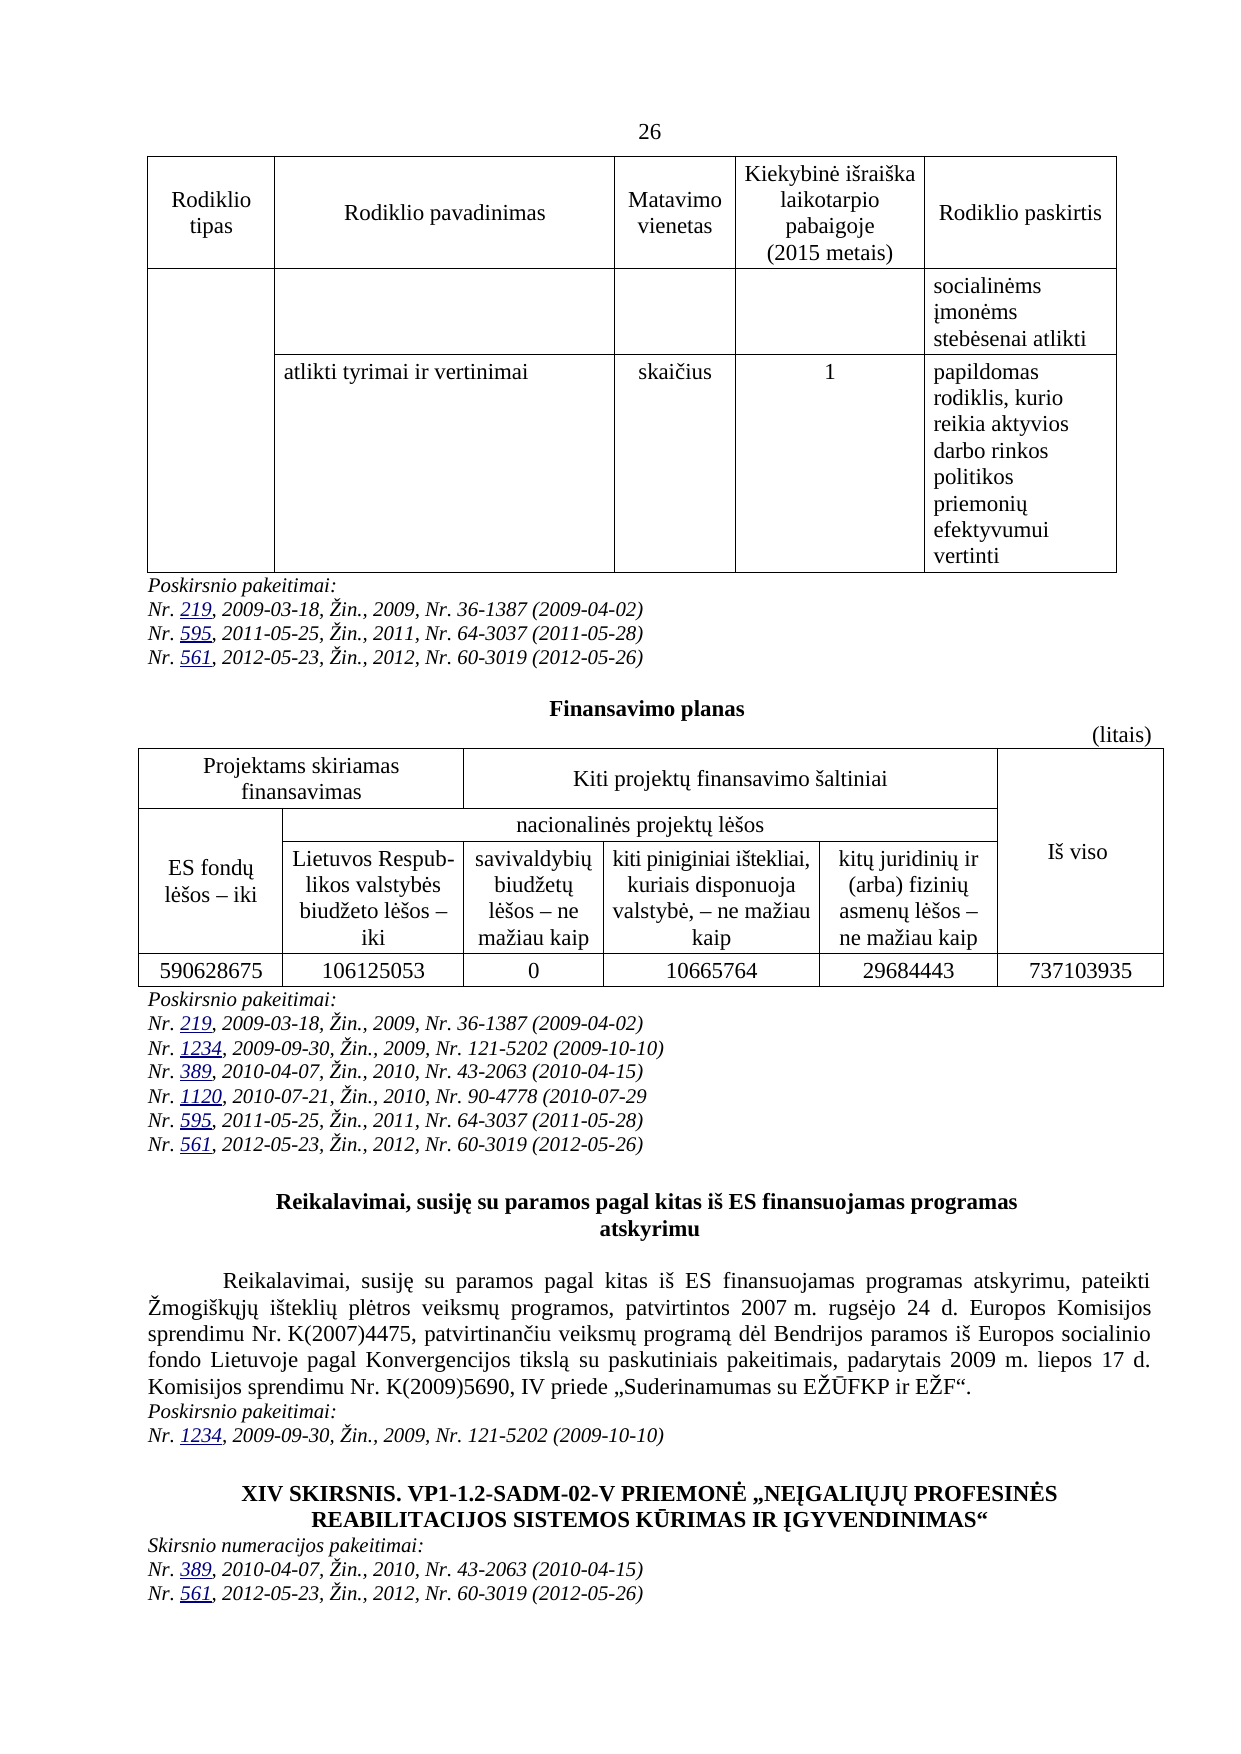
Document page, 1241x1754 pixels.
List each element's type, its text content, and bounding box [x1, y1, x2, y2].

table_cell socialinėms įmonėms stebėsenai atlikti [925, 269, 1116, 354]
table_cell 1 [736, 355, 924, 572]
table_header Matavimo vienetas [615, 157, 735, 268]
table_cell kiti piniginiai ištekliai, kuriais disponuoja valstybė, – ne mažiau kaip [604, 842, 819, 953]
table_cell 590628675 [139, 954, 282, 986]
table_cell [148, 354, 274, 572]
table_header Rodiklio pavadinimas [275, 157, 614, 268]
table_cell atlikti tyrimai ir vertinimai [275, 355, 614, 572]
text Nr. 595, 2011-05-25, Žin., 2011, Nr. 64-3037 (2011-05-28) [148, 621, 1152, 645]
table_cell savivaldybių biudžetų lėšos – ne mažiau kaip [464, 842, 603, 953]
table_header Kiti projektų finansavimo šaltiniai [464, 749, 997, 807]
text Poskirsnio pakeitimai: [148, 573, 1152, 597]
table_cell ES fondų lėšos – iki [139, 809, 282, 953]
table_cell Lietuvos Respub­likos valstybės biudžeto lėšos – iki [283, 842, 463, 953]
text Nr. 219, 2009-03-18, Žin., 2009, Nr. 36-1387 (2009-04-02) [148, 1011, 1152, 1035]
text Nr. 389, 2010-04-07, Žin., 2010, Nr. 43-2063 (2010-04-15) [148, 1059, 1152, 1083]
text Poskirsnio pakeitimai: [148, 987, 1152, 1011]
subtitle XIV SKIRSNIS. VP1-1.2-SADM-02-V PRIEMONĖ „NEĮGALIŲJŲ PROFESINĖS REABILITACIJOS SISTEMOS KŪRIMAS IR ĮGYVENDINIMAS“ [148, 1480, 1152, 1533]
table_header Projektams skiriamas finansavimas [139, 749, 463, 807]
table_cell nacionalinės projektų lėšos [283, 809, 997, 841]
table_cell 0 [464, 954, 603, 986]
table_cell skaičius [615, 355, 735, 572]
text (litais) [148, 722, 1152, 748]
text Nr. 561, 2012-05-23, Žin., 2012, Nr. 60-3019 (2012-05-26) [148, 1132, 1152, 1156]
table_cell [148, 269, 274, 354]
text Nr. 389, 2010-04-07, Žin., 2010, Nr. 43-2063 (2010-04-15) [148, 1557, 1152, 1581]
text Poskirsnio pakeitimai: [148, 1399, 1152, 1423]
text Finansavimo planas [148, 695, 1152, 722]
text Nr. 1234, 2009-09-30, Žin., 2009, Nr. 121-5202 (2009-10-10) [148, 1423, 1152, 1447]
table_cell 29684443 [820, 954, 997, 986]
table_cell 106125053 [283, 954, 463, 986]
table_header Rodiklio tipas [148, 157, 274, 268]
table_header Kiekybinė išraiška laikotarpio pabaigoje (2015 metais) [736, 157, 924, 268]
table_cell kitų juridinių ir (arba) fizinių asmenų lėšos – ne mažiau kaip [820, 842, 997, 953]
table_cell [615, 269, 735, 354]
table_cell [275, 269, 614, 354]
table_header Iš viso [998, 749, 1163, 953]
table_cell 737103935 [998, 954, 1163, 986]
text Skirsnio numeracijos pakeitimai: [148, 1533, 1152, 1557]
table_cell papildomas rodiklis, kurio reikia aktyvios darbo rinkos politikos priemonių efektyvumui vertinti [925, 355, 1116, 572]
text Nr. 561, 2012-05-23, Žin., 2012, Nr. 60-3019 (2012-05-26) [148, 645, 1152, 669]
text Nr. 1120, 2010-07-21, Žin., 2010, Nr. 90-4778 (2010-07-29 [148, 1083, 1152, 1108]
text Nr. 595, 2011-05-25, Žin., 2011, Nr. 64-3037 (2011-05-28) [148, 1108, 1152, 1132]
table_cell [736, 269, 924, 354]
text Reikalavimai, susiję su paramos pagal kitas iš ES finansuojamas programas atskyrimu, pateikti Žmogiškųjų išteklių plėtros veiksmų programos, patvirtintos 2007 m. rugsėjo 24 d. Europos Komisijos sprendimu Nr. K(2007)4475, patvirtinančiu veiksmų programą dėl Bendrijos paramos iš Europos socialinio fondo Lietuvoje pagal Konvergencijos tikslą su paskutiniais pakeitimais, padarytais 2009 m. liepos 17 d. Komisijos sprendimu Nr. K(2009)5690, IV priede „Suderinamumas su EŽŪFKP ir EŽF“. [148, 1267, 1152, 1399]
text Nr. 219, 2009-03-18, Žin., 2009, Nr. 36-1387 (2009-04-02) [148, 597, 1152, 621]
table_cell 10665764 [604, 954, 819, 986]
text Nr. 561, 2012-05-23, Žin., 2012, Nr. 60-3019 (2012-05-26) [148, 1581, 1152, 1605]
table_header Rodiklio paskirtis [925, 157, 1116, 268]
text Nr. 1234, 2009-09-30, Žin., 2009, Nr. 121-5202 (2009-10-10) [148, 1035, 1152, 1059]
text Reikalavimai, susiję su paramos pagal kitas iš ES finansuojamas programas atskyrimu [148, 1188, 1152, 1241]
